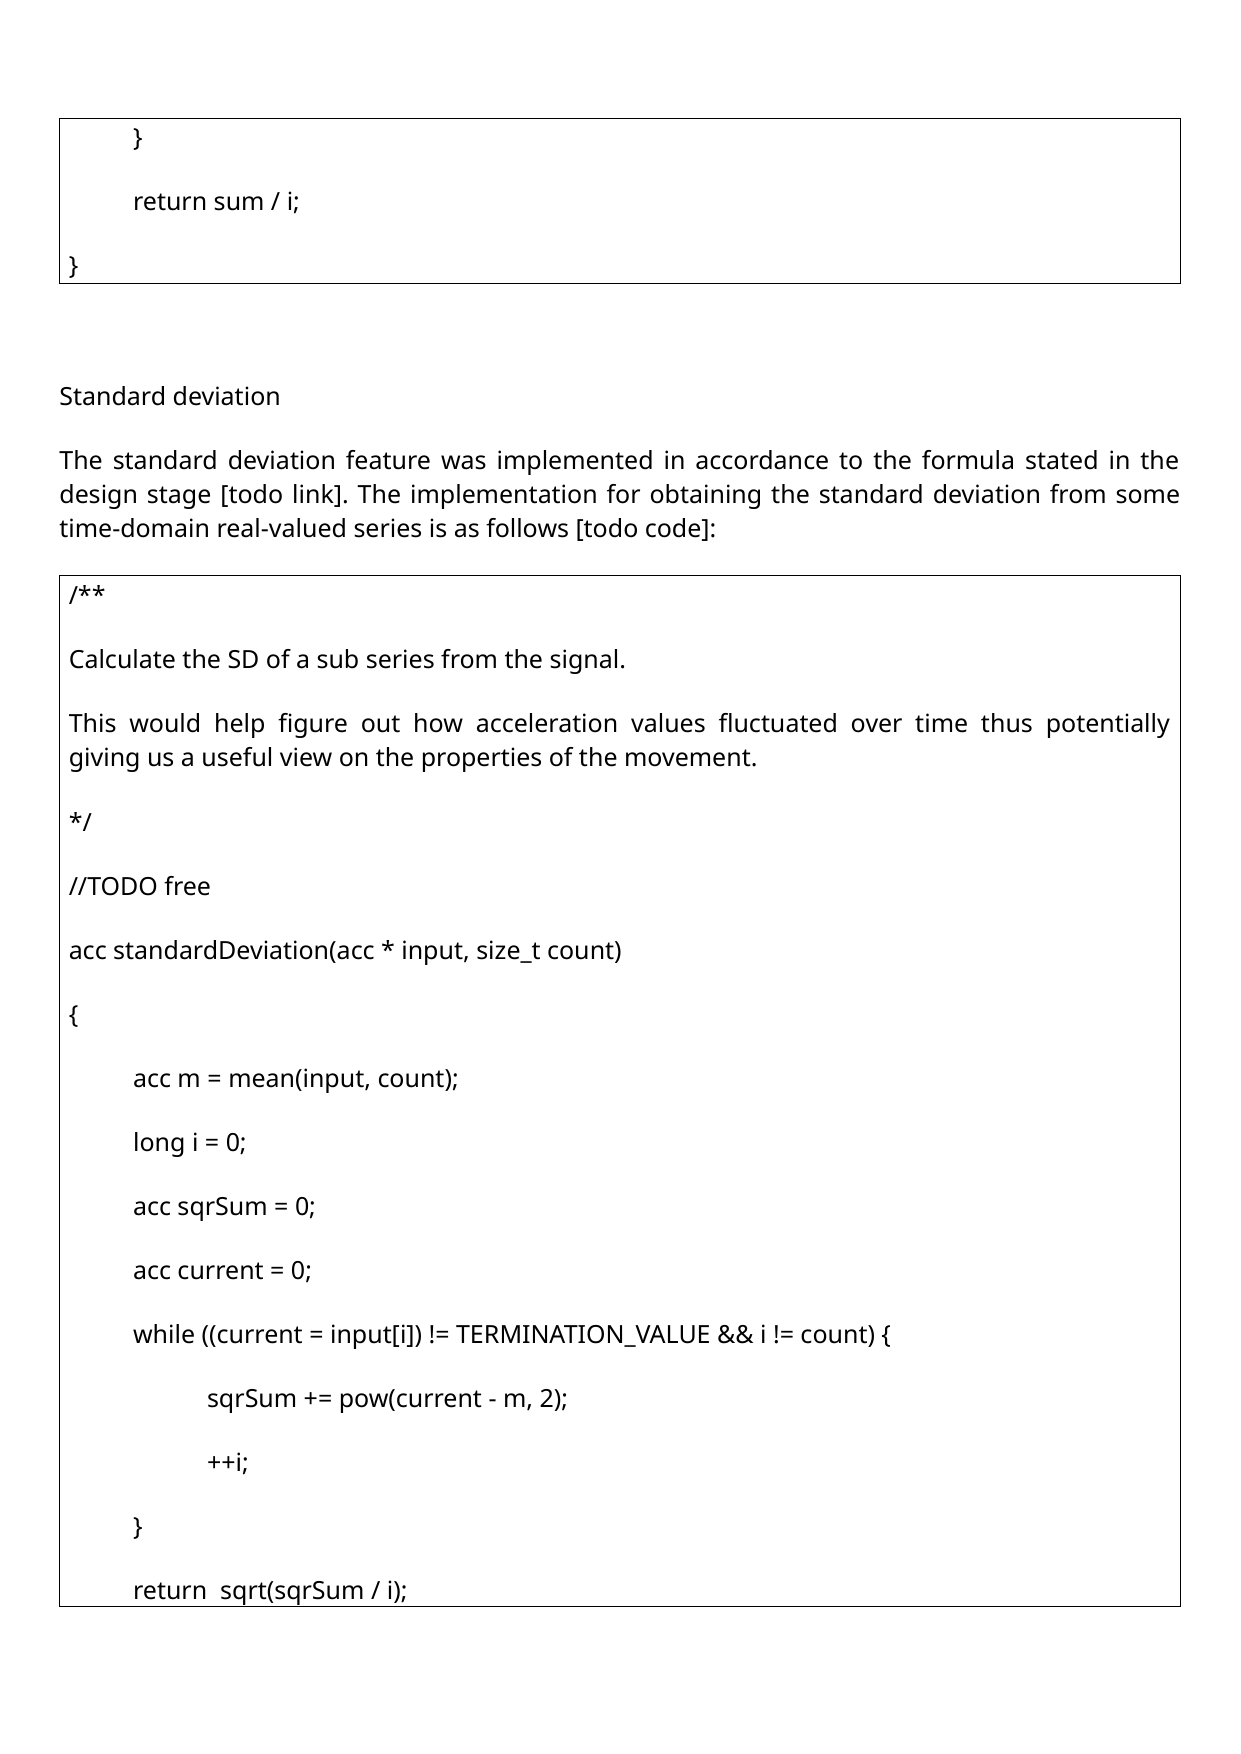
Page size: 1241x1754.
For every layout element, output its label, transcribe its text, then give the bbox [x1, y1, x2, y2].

text acc sqrSum = 0; [60, 1185, 1180, 1223]
text } [60, 246, 1180, 283]
text } [60, 119, 1180, 153]
text while ((current = input[i]) != TERMINATION_VALUE && i != count) { [60, 1313, 1180, 1351]
text acc standardDeviation(acc * input, size_t count) [60, 929, 1180, 966]
text } [60, 1506, 1180, 1543]
text return sqrt(sqrSum / i); [60, 1570, 1180, 1606]
text sqrSum += pow(current - m, 2); [60, 1378, 1180, 1415]
text /** [60, 576, 1180, 612]
text acc current = 0; [60, 1249, 1180, 1287]
text //TODO free [60, 865, 1180, 902]
text */ [60, 801, 1180, 838]
text ++i; [60, 1442, 1180, 1479]
text { [60, 993, 1180, 1030]
text long i = 0; [60, 1121, 1180, 1158]
text The standard deviation feature was implemented in accordance to the formula stated in the design stage [todo link]. The implementation for obtaining the standard deviation from some time-domain real-valued series is as follows [todo code]: [59, 443, 1181, 545]
text return sum / i; [60, 182, 1180, 217]
text Standard deviation [59, 378, 1181, 413]
text Calculate the SD of a sub series from the signal. [60, 639, 1180, 676]
text This would help figure out how acceleration values fluctuated over time thus potentially giving us a useful view on the properties of the movement. [60, 703, 1180, 774]
text acc m = mean(input, count); [60, 1057, 1180, 1094]
